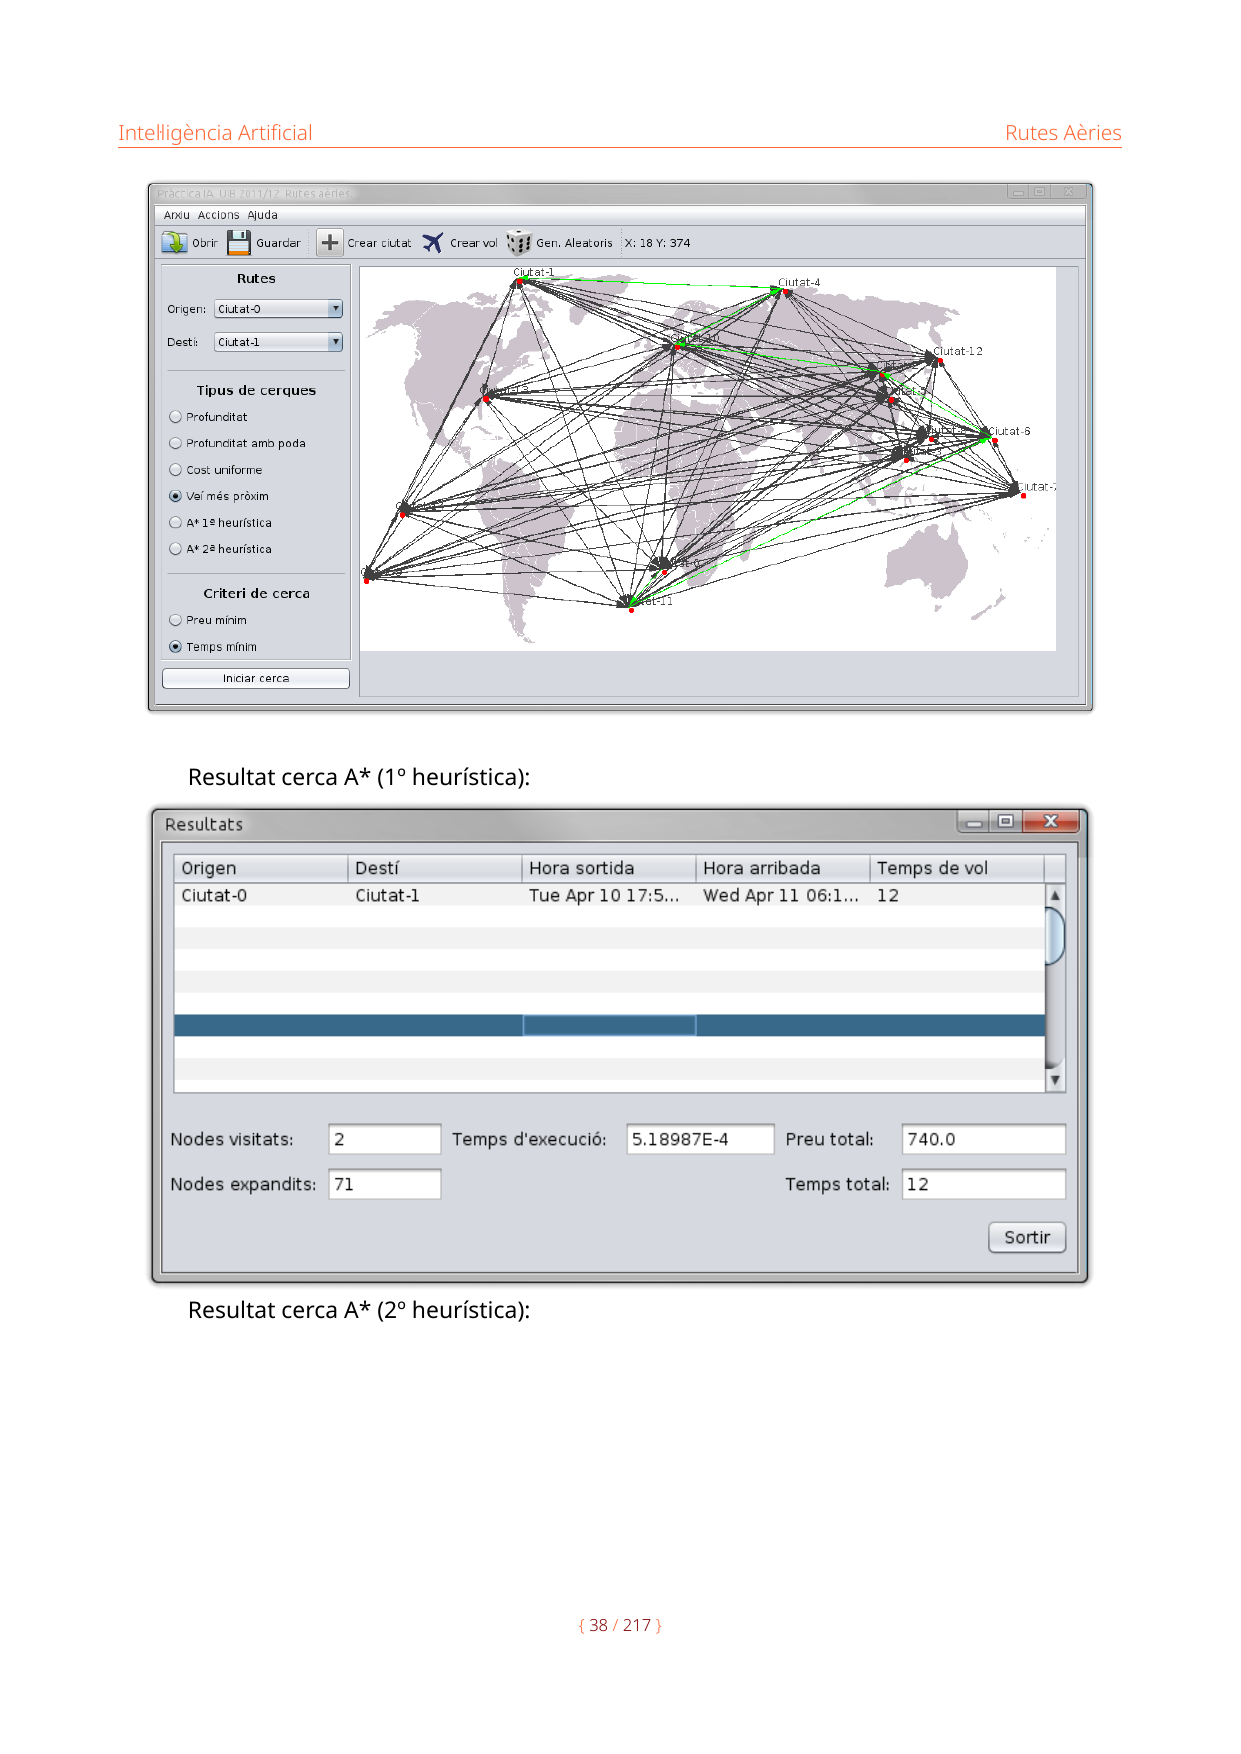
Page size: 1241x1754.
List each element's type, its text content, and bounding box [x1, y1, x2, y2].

picture [141, 798, 1099, 1294]
text Resultat cerca A* (2º heurística): [142, 1294, 1098, 1325]
picture [141, 177, 1099, 718]
text Resultat cerca A* (1º heurística): [142, 761, 1098, 792]
